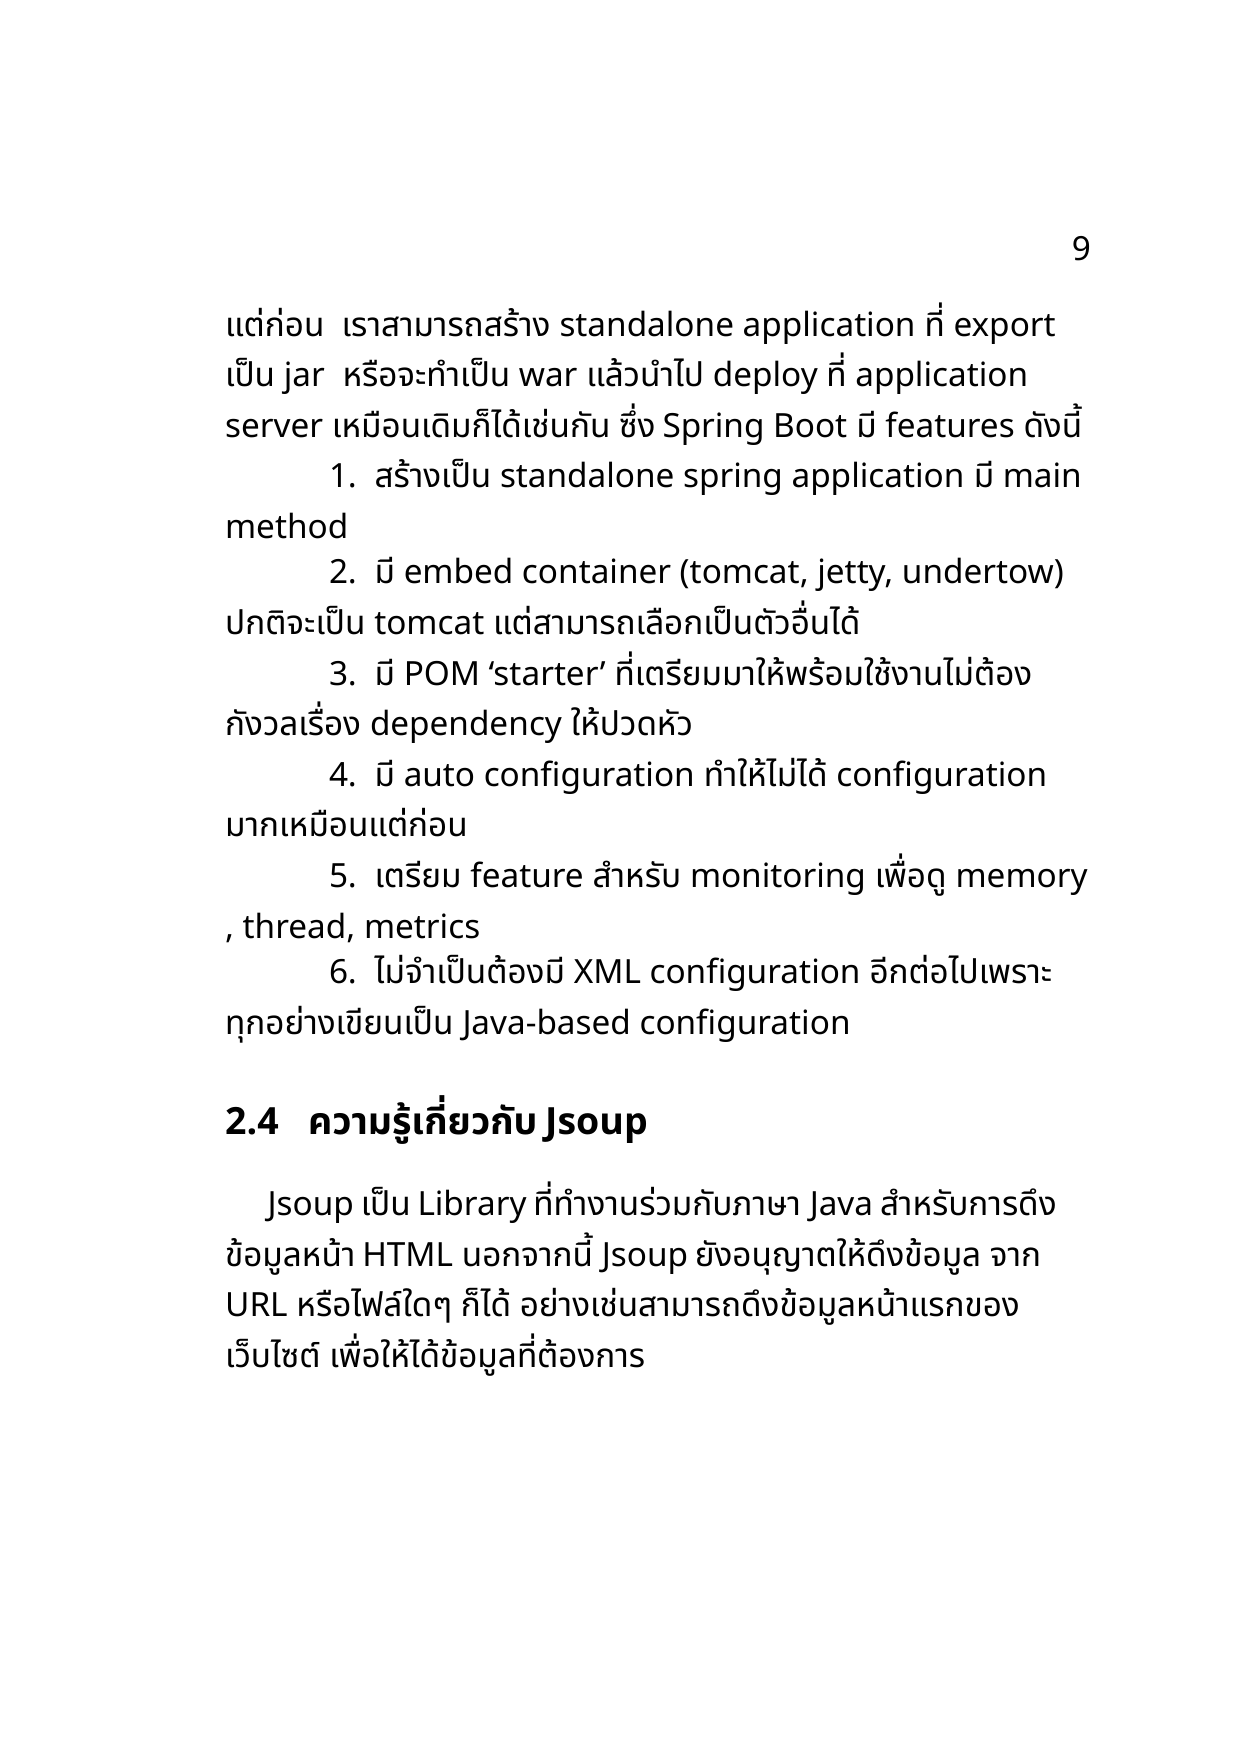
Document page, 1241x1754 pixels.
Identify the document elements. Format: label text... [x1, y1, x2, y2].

text 1. สร้างเป็น standalone spring application มี main method [225, 452, 1091, 548]
text 2.4 ความรู้เกี่ยวกับJsoup [225, 1094, 1091, 1152]
text 5. เตรียม feature สำหรับ monitoring เพื่อดู memory , thread, metrics [225, 852, 1091, 948]
text 6. ไม่จำเป็นต้องมี XML configuration อีกต่อไปเพราะทุกอย่างเขียนเป็น Java-based configuration [225, 948, 1091, 1049]
text 2. มี embed container (tomcat, jetty, undertow) ปกติจะเป็น tomcat แต่สามารถเลือกเป็นตัวอื่นได้ [225, 548, 1091, 649]
text 3. มี POM ‘starter’ ที่เตรียมมาให้พร้อมใช้งานไม่ต้องกังวลเรื่อง dependency ให้ปวดหัว [225, 649, 1091, 751]
text 4. มี auto configuration ทำให้ไม่ได้ configuration มากเหมือนแต่ก่อน [225, 751, 1091, 852]
text แต่ก่อน เราสามารถสร้าง standalone application ที่ export เป็น jar หรือจะทำเป็น war แล้วนำไป deploy ที่ application server เหมือนเดิมก็ได้เช่นกัน ซึ่งSpring Boot มี features ดังนี้ [225, 300, 1091, 452]
text Jsoupเป็นLibraryที่ทำงานร่วมกับภาษา Javaสำหรับการดึงข้อมูลหน้าHTML นอกจากนี้ Jsoupยังอนุญาตให้ดึงข้อมูล จาก URL หรือไฟล์ใดๆ ก็ได้ อย่างเช่นสามารถดึงข้อมูลหน้าแรกของเว็บไซต์ เพื่อให้ได้ข้อมูลที่ต้องการ [225, 1180, 1091, 1382]
